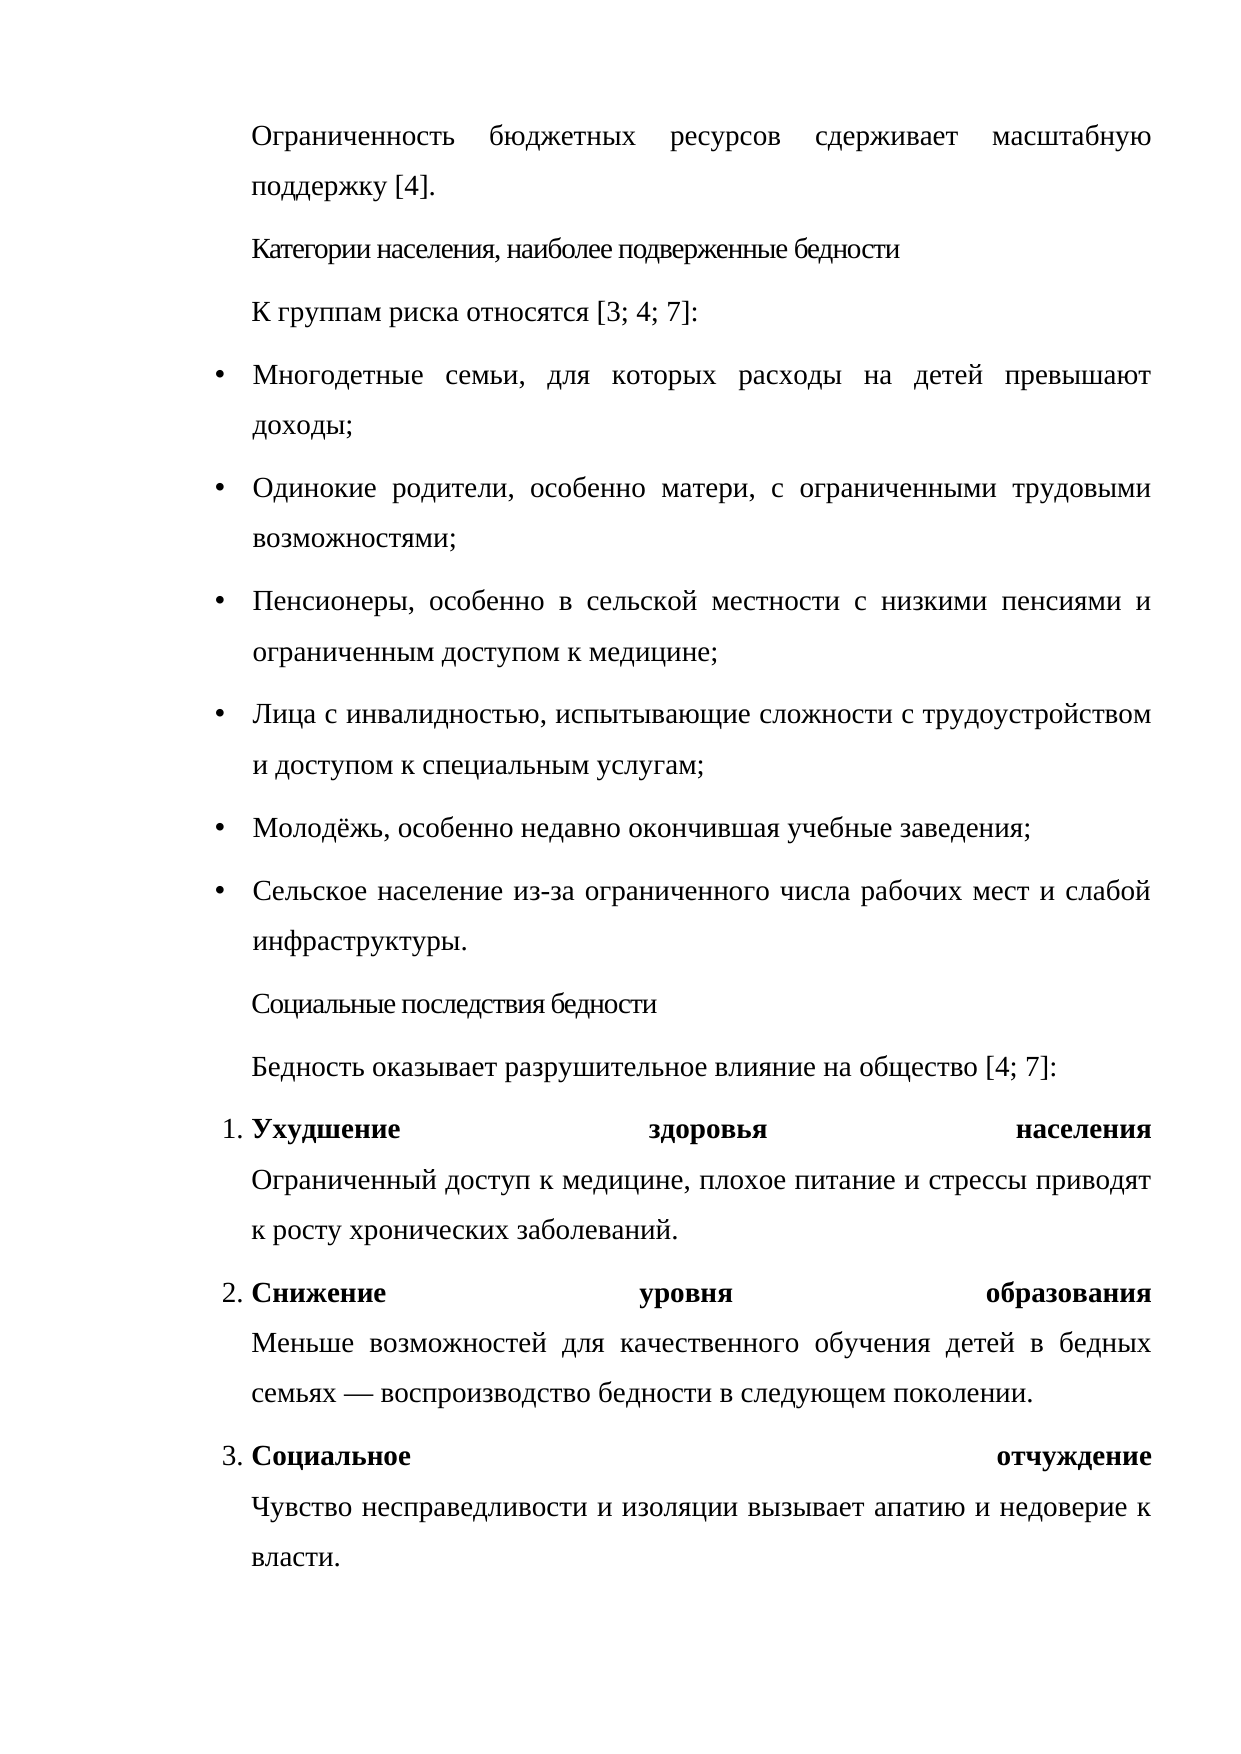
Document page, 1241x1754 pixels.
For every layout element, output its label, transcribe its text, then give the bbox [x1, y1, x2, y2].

list Пенсионеры, особенно в сельской местности с низкими пенсиями и ограниченным доступом к медицине; [215, 583, 1152, 667]
list Молодёжь, особенно недавно окончившая учебные заведения; [215, 810, 1152, 843]
list Снижение уровня образования Меньше возможностей для качественного обучения детей в бедных семьях — воспроизводство бедности в следующем поколении. [222, 1275, 1152, 1409]
text К группам риска относятся [3; 4; 7]: [177, 294, 1152, 328]
list Многодетные семьи, для которых расходы на детей превышают доходы; [215, 357, 1152, 441]
text Бедность оказывает разрушительное влияние на общество [4; 7]: [177, 1049, 1152, 1082]
list Ухудшение здоровья населения Ограниченный доступ к медицине, плохое питание и стрессы приводят к росту хронических заболеваний. [222, 1112, 1152, 1246]
subtitle Социальные последствия бедности [177, 986, 1152, 1019]
subtitle Категории населения, наиболее подверженные бедности [177, 231, 1152, 265]
list Сельское население из-за ограниченного числа рабочих мест и слабой инфраструктуры. [215, 873, 1152, 957]
list Лица с инвалидностью, испытывающие сложности с трудоустройством и доступом к специальным услугам; [215, 697, 1152, 781]
list Социальное отчуждение Чувство несправедливости и изоляции вызывает апатию и недоверие к власти. [222, 1438, 1152, 1573]
list Одинокие родители, особенно матери, с ограниченными трудовыми возможностями; [215, 470, 1152, 554]
list Ограниченность бюджетных ресурсов сдерживает масштабную поддержку [4]. [222, 118, 1152, 202]
